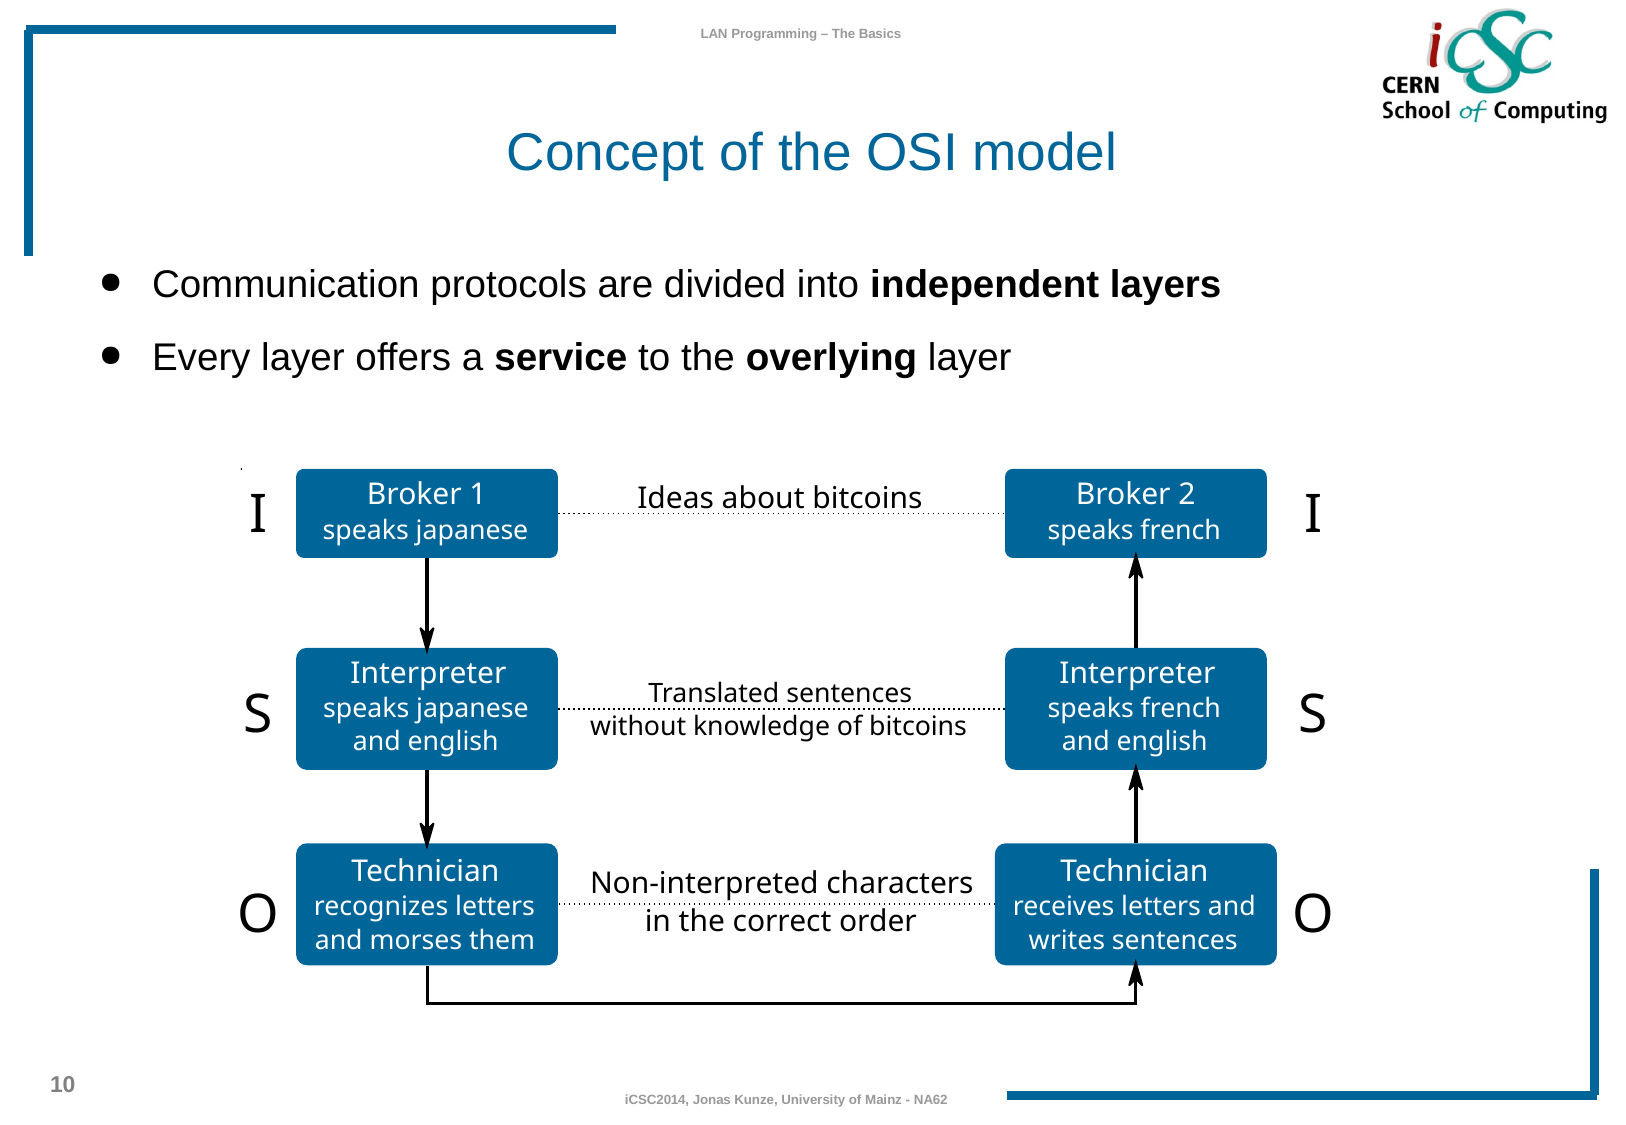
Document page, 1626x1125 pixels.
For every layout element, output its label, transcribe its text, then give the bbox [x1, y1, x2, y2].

picture [354, 526, 365, 536]
picture [1381, 8, 1608, 125]
picture [370, 483, 384, 503]
picture [410, 489, 414, 503]
picture [1184, 483, 1192, 492]
picture [1079, 483, 1093, 503]
picture [346, 528, 350, 538]
picture [488, 527, 499, 535]
list Communication protocols are divided into independent layers Every layer offers a service to the overlying layer [81, 263, 1512, 1051]
picture [1109, 519, 1114, 538]
picture [1118, 489, 1123, 503]
picture [435, 491, 447, 504]
picture [419, 482, 429, 503]
picture [1162, 528, 1173, 534]
picture [1180, 493, 1193, 503]
picture [240, 468, 1332, 1006]
picture [385, 519, 390, 538]
picture [1144, 491, 1156, 504]
picture [460, 525, 466, 537]
picture [1128, 482, 1138, 503]
picture [389, 489, 393, 503]
picture [1079, 527, 1090, 535]
picture [474, 483, 479, 503]
title Concept of the OSI model [81, 44, 1544, 233]
picture [1098, 489, 1102, 503]
picture [1071, 528, 1075, 538]
picture [515, 528, 526, 534]
picture [452, 489, 456, 503]
picture [1143, 520, 1148, 538]
